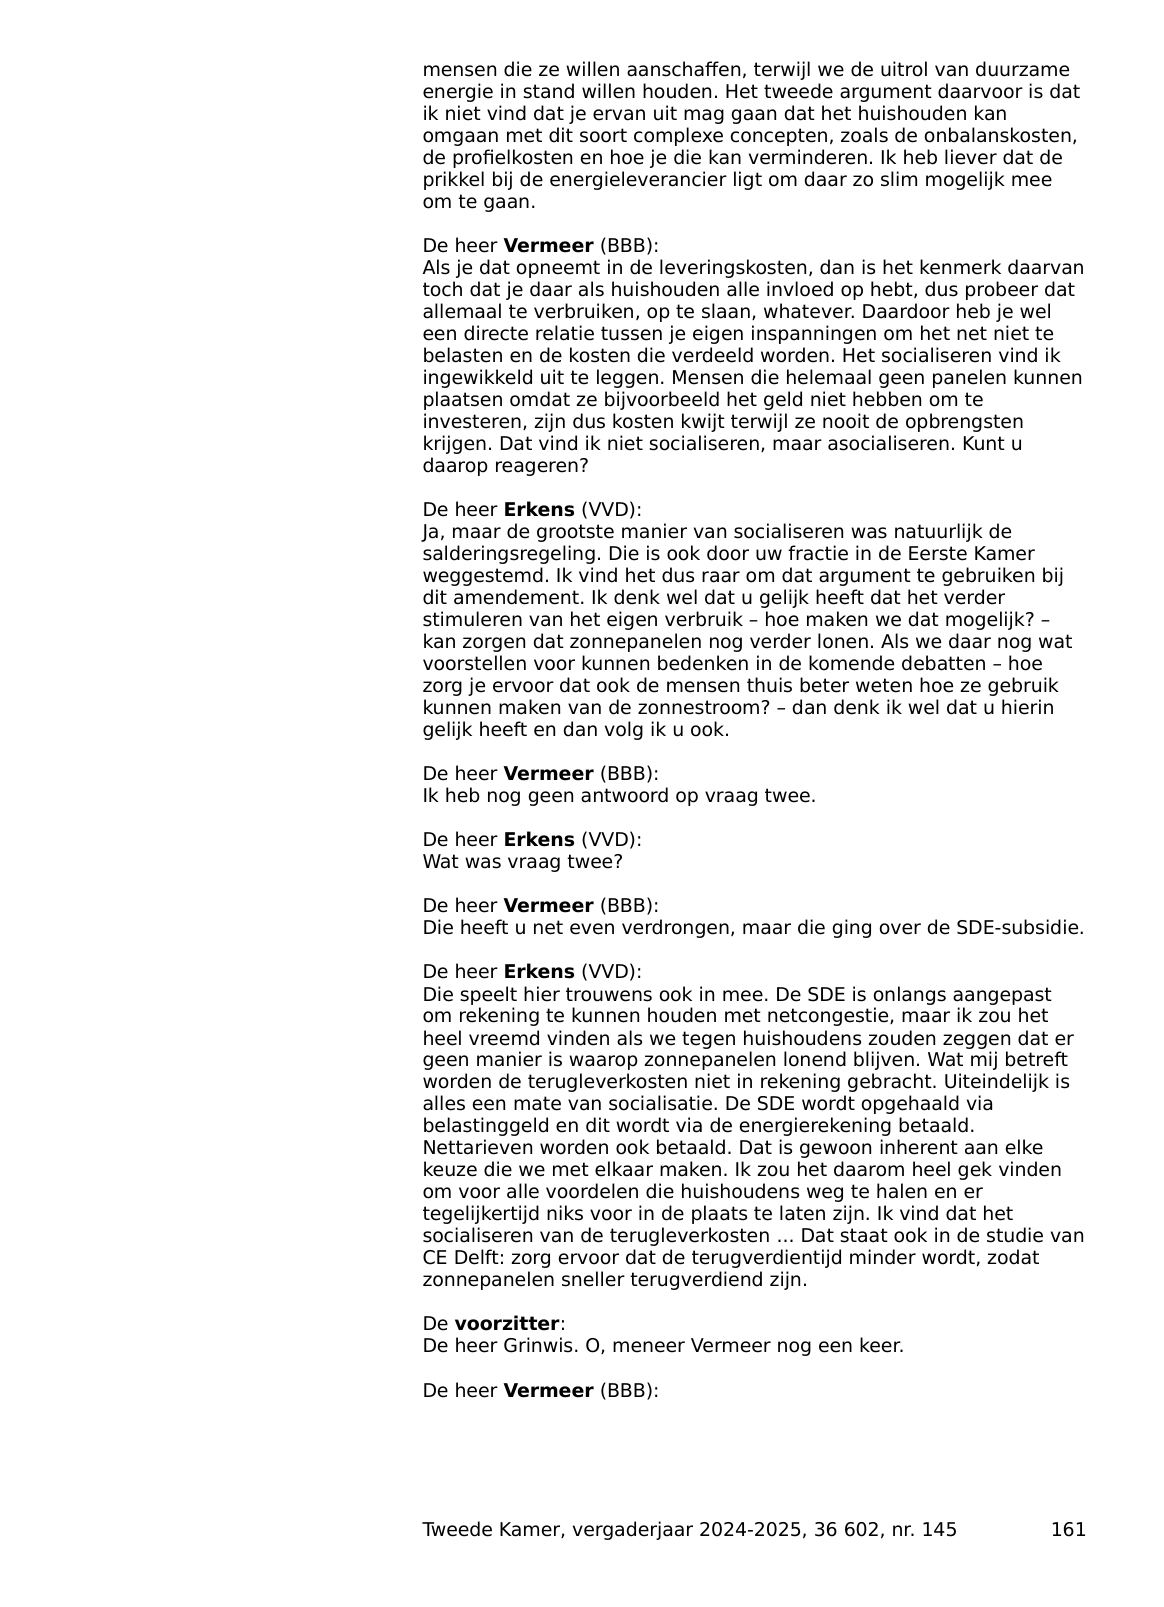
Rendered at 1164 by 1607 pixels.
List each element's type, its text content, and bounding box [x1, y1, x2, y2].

text Als je dat opneemt in de leveringskosten, dan is het kenmerk daarvan toch dat je daar als huishouden alle invloed op hebt, dus probeer dat allemaal te verbruiken, op te slaan, whatever. Daardoor heb je wel een directe relatie tussen je eigen inspanningen om het net niet te belasten en de kosten die verdeeld worden. Het socialiseren vind ik ingewikkeld uit te leggen. Mensen die helemaal geen panelen kunnen plaatsen omdat ze bijvoorbeeld het geld niet hebben om te investeren, zijn dus kosten kwijt terwijl ze nooit de opbrengsten krijgen. Dat vind ik niet socialiseren, maar asocialiseren. Kunt u daarop reageren? [422, 257, 1087, 477]
text mensen die ze willen aanschaffen, terwijl we de uitrol van duurzame energie in stand willen houden. Het tweede argument daarvoor is dat ik niet vind dat je ervan uit mag gaan dat het huishouden kan omgaan met dit soort complexe concepten, zoals de onbalanskosten, de profielkosten en hoe je die kan verminderen. Ik heb liever dat de prikkel bij de energieleverancier ligt om daar zo slim mogelijk mee om te gaan. [422, 59, 1087, 213]
text De heer Grinwis. O, meneer Vermeer nog een keer. [422, 1335, 1087, 1357]
text De heer Erkens (VVD): [422, 829, 1087, 851]
text Die speelt hier trouwens ook in mee. De SDE is onlangs aangepast om rekening te kunnen houden met netcongestie, maar ik zou het heel vreemd vinden als we tegen huishoudens zouden zeggen dat er geen manier is waarop zonnepanelen lonend blijven. Wat mij betreft worden de terugleverkosten niet in rekening gebracht. Uiteindelijk is alles een mate van socialisatie. De SDE wordt opgehaald via belastinggeld en dit wordt via de energierekening betaald. Nettarieven worden ook betaald. Dat is gewoon inherent aan elke keuze die we met elkaar maken. Ik zou het daarom heel gek vinden om voor alle voordelen die huishoudens weg te halen en er tegelijkertijd niks voor in de plaats te laten zijn. Ik vind dat het socialiseren van de terugleverkosten ... Dat staat ook in de studie van CE Delft: zorg ervoor dat de terugverdientijd minder wordt, zodat zonnepanelen sneller terugverdiend zijn. [422, 983, 1087, 1291]
text Ik heb nog geen antwoord op vraag twee. [422, 785, 1087, 807]
text De heer Vermeer (BBB): [422, 763, 1087, 785]
text Die heeft u net even verdrongen, maar die ging over de SDE-subsidie. [422, 917, 1087, 939]
text De heer Vermeer (BBB): [422, 895, 1087, 917]
text De heer Vermeer (BBB): [422, 235, 1087, 257]
text Wat was vraag twee? [422, 851, 1087, 873]
text De heer Erkens (VVD): [422, 499, 1087, 521]
text De voorzitter: [422, 1313, 1087, 1335]
text De heer Vermeer (BBB): [422, 1379, 1087, 1401]
text De heer Erkens (VVD): [422, 961, 1087, 983]
text Ja, maar de grootste manier van socialiseren was natuurlijk de salderingsregeling. Die is ook door uw fractie in de Eerste Kamer weggestemd. Ik vind het dus raar om dat argument te gebruiken bij dit amendement. Ik denk wel dat u gelijk heeft dat het verder stimuleren van het eigen verbruik – hoe maken we dat mogelijk? – kan zorgen dat zonnepanelen nog verder lonen. Als we daar nog wat voorstellen voor kunnen bedenken in de komende debatten – hoe zorg je ervoor dat ook de mensen thuis beter weten hoe ze gebruik kunnen maken van de zonnestroom? – dan denk ik wel dat u hierin gelijk heeft en dan volg ik u ook. [422, 521, 1087, 741]
